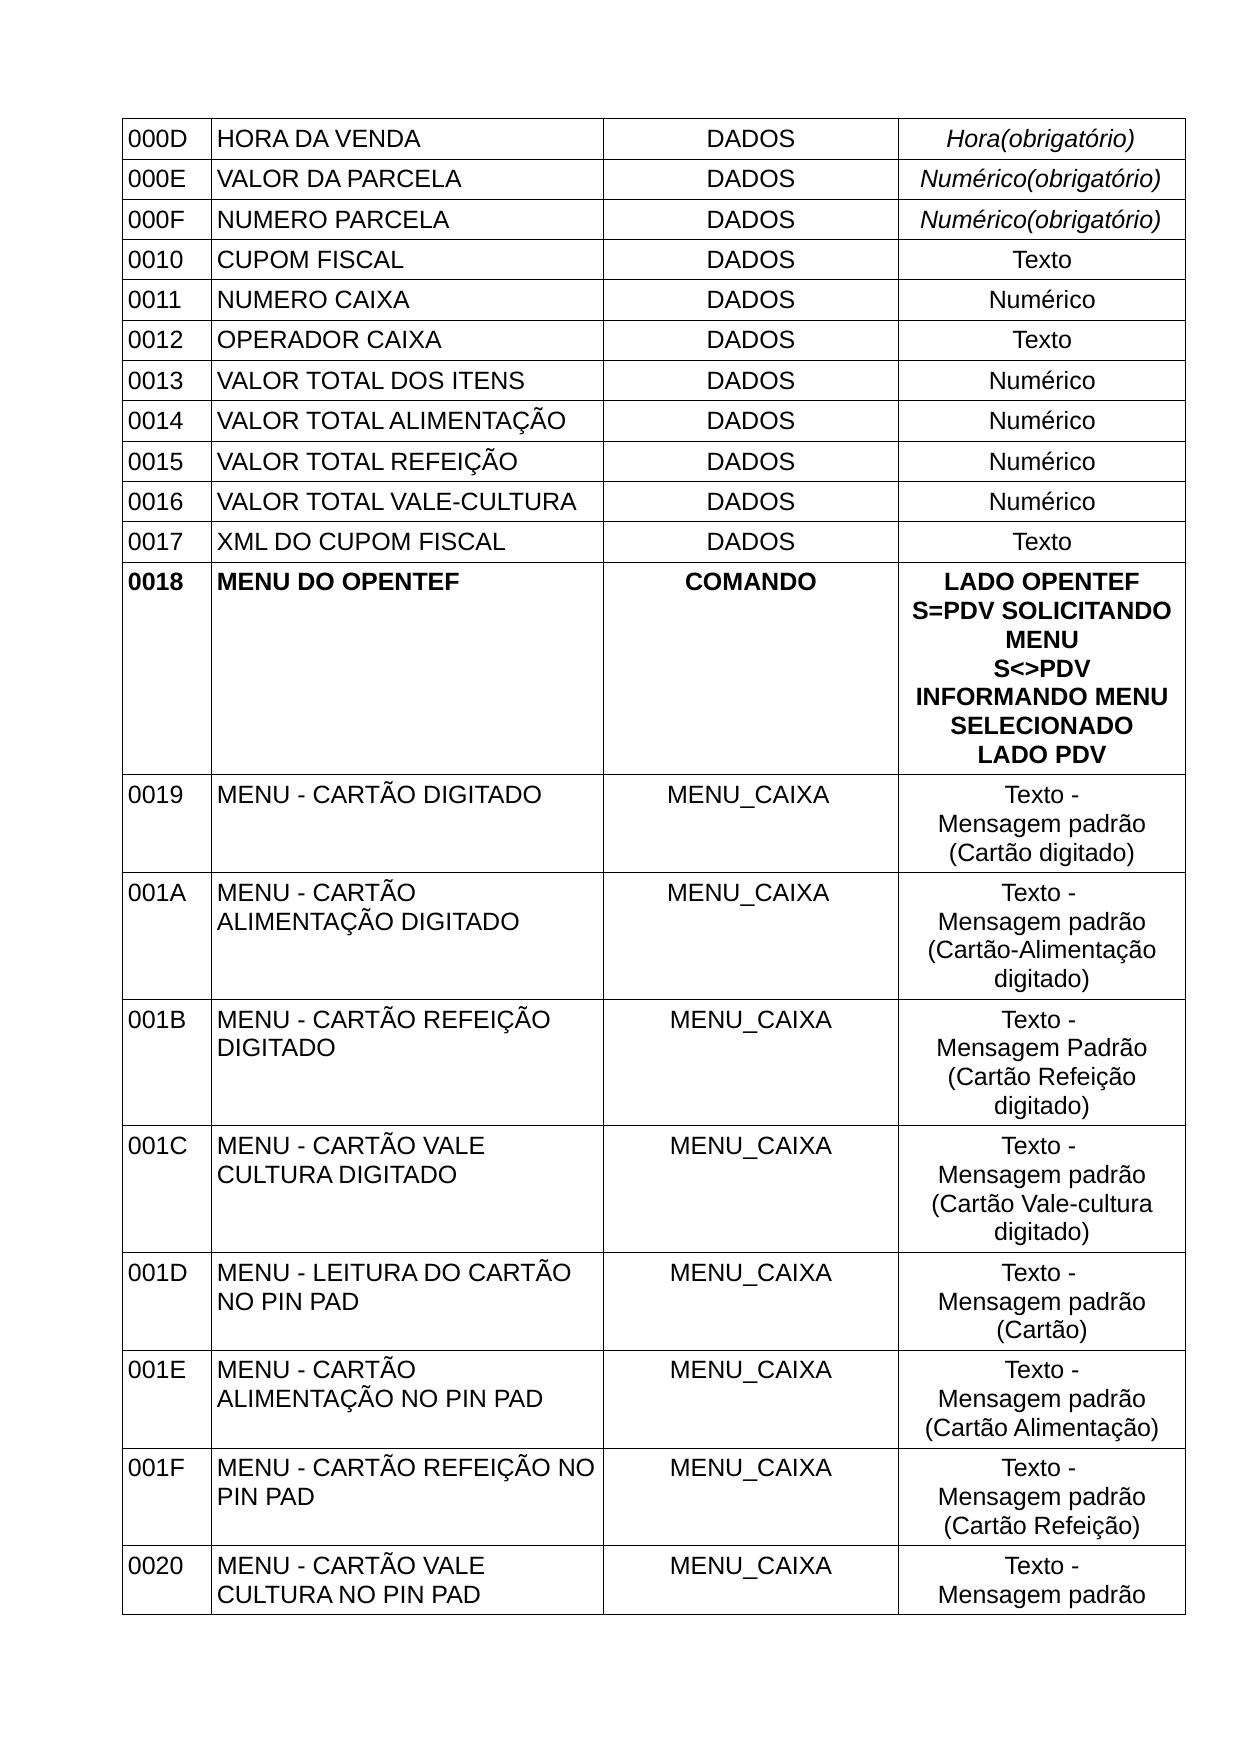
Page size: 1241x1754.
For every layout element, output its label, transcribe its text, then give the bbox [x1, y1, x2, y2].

table_cell Texto [899, 240, 1185, 279]
table_cell XML DO CUPOM FISCAL [212, 522, 603, 562]
table_cell DADOS [604, 119, 898, 158]
table_cell NUMERO PARCELA [212, 200, 603, 239]
table_cell Numérico [899, 482, 1185, 521]
table_cell 001E [123, 1351, 211, 1447]
table_cell Numérico [899, 401, 1185, 441]
table_cell Texto - Mensagem padrão (Cartão Refeição) [899, 1449, 1185, 1545]
table_cell DADOS [604, 280, 898, 320]
table_cell VALOR TOTAL ALIMENTAÇÃO [212, 401, 603, 441]
table_cell VALOR TOTAL DOS ITENS [212, 361, 603, 400]
table_cell 0018 [123, 563, 211, 774]
table_cell 0020 [123, 1546, 211, 1614]
table_cell 0019 [123, 775, 211, 872]
table_cell MENU_CAIXA [604, 1126, 898, 1252]
table_cell MENU_CAIXA [604, 873, 898, 999]
table_cell 0011 [123, 280, 211, 320]
table_cell Texto - Mensagem padrão (Cartão) [899, 1253, 1185, 1350]
table_cell 0013 [123, 361, 211, 400]
table_cell VALOR TOTAL REFEIÇÃO [212, 442, 603, 481]
table_cell MENU - CARTÃO ALIMENTAÇÃO NO PIN PAD [212, 1351, 603, 1447]
table_cell MENU_CAIXA [604, 1000, 898, 1125]
table_cell Numérico(obrigatório) [899, 200, 1185, 239]
table_cell Texto - Mensagem padrão (Cartão digitado) [899, 775, 1185, 872]
table_cell DADOS [604, 401, 898, 441]
table_cell 000D [123, 119, 211, 158]
table_cell Numérico [899, 442, 1185, 481]
table_cell 000F [123, 200, 211, 239]
table_cell DADOS [604, 200, 898, 239]
table_cell 001F [123, 1449, 211, 1545]
table_cell 001B [123, 1000, 211, 1125]
table_cell DADOS [604, 522, 898, 562]
table_cell Texto [899, 522, 1185, 562]
table_cell Numérico(obrigatório) [899, 160, 1185, 199]
table_cell MENU DO OPENTEF [212, 563, 603, 774]
table_cell Texto [899, 321, 1185, 360]
table_cell DADOS [604, 240, 898, 279]
table_cell MENU - CARTÃO VALE CULTURA NO PIN PAD [212, 1546, 603, 1614]
table_cell Texto - Mensagem Padrão (Cartão Refeição digitado) [899, 1000, 1185, 1125]
table_cell Hora(obrigatório) [899, 119, 1185, 158]
table_cell HORA DA VENDA [212, 119, 603, 158]
table_cell Texto - Mensagem padrão (Cartão-Alimentação digitado) [899, 873, 1185, 999]
table_cell Texto - Mensagem padrão [899, 1546, 1185, 1614]
table_cell Texto - Mensagem padrão (Cartão Alimentação) [899, 1351, 1185, 1447]
table_cell 001C [123, 1126, 211, 1252]
table_cell 0016 [123, 482, 211, 521]
table_cell 001A [123, 873, 211, 999]
table_cell MENU_CAIXA [604, 1351, 898, 1447]
table_cell VALOR DA PARCELA [212, 160, 603, 199]
table_cell Numérico [899, 280, 1185, 320]
table_cell MENU - LEITURA DO CARTÃO NO PIN PAD [212, 1253, 603, 1350]
table_cell LADO OPENTEF S=PDV SOLICITANDO MENU S<>PDV INFORMANDO MENU SELECIONADO LADO PDV [899, 563, 1185, 774]
table_cell MENU - CARTÃO REFEIÇÃO NO PIN PAD [212, 1449, 603, 1545]
table_cell NUMERO CAIXA [212, 280, 603, 320]
table_cell Texto - Mensagem padrão (Cartão Vale-cultura digitado) [899, 1126, 1185, 1252]
table_cell DADOS [604, 442, 898, 481]
table_cell 000E [123, 160, 211, 199]
table_cell MENU_CAIXA [604, 1253, 898, 1350]
table_cell 0015 [123, 442, 211, 481]
table_cell DADOS [604, 482, 898, 521]
table_cell VALOR TOTAL VALE-CULTURA [212, 482, 603, 521]
table_cell 0017 [123, 522, 211, 562]
table_cell MENU_CAIXA [604, 1546, 898, 1614]
table_cell DADOS [604, 361, 898, 400]
table_cell CUPOM FISCAL [212, 240, 603, 279]
table_cell MENU - CARTÃO VALE CULTURA DIGITADO [212, 1126, 603, 1252]
table_cell OPERADOR CAIXA [212, 321, 603, 360]
table_cell DADOS [604, 160, 898, 199]
table_cell 0010 [123, 240, 211, 279]
table_cell MENU_CAIXA [604, 775, 898, 872]
table_cell MENU - CARTÃO ALIMENTAÇÃO DIGITADO [212, 873, 603, 999]
table_cell MENU - CARTÃO REFEIÇÃO DIGITADO [212, 1000, 603, 1125]
table_cell 0012 [123, 321, 211, 360]
table_cell DADOS [604, 321, 898, 360]
table_cell 0014 [123, 401, 211, 441]
table_cell MENU_CAIXA [604, 1449, 898, 1545]
table_cell 001D [123, 1253, 211, 1350]
table_cell Numérico [899, 361, 1185, 400]
table_cell MENU - CARTÃO DIGITADO [212, 775, 603, 872]
table_cell COMANDO [604, 563, 898, 774]
